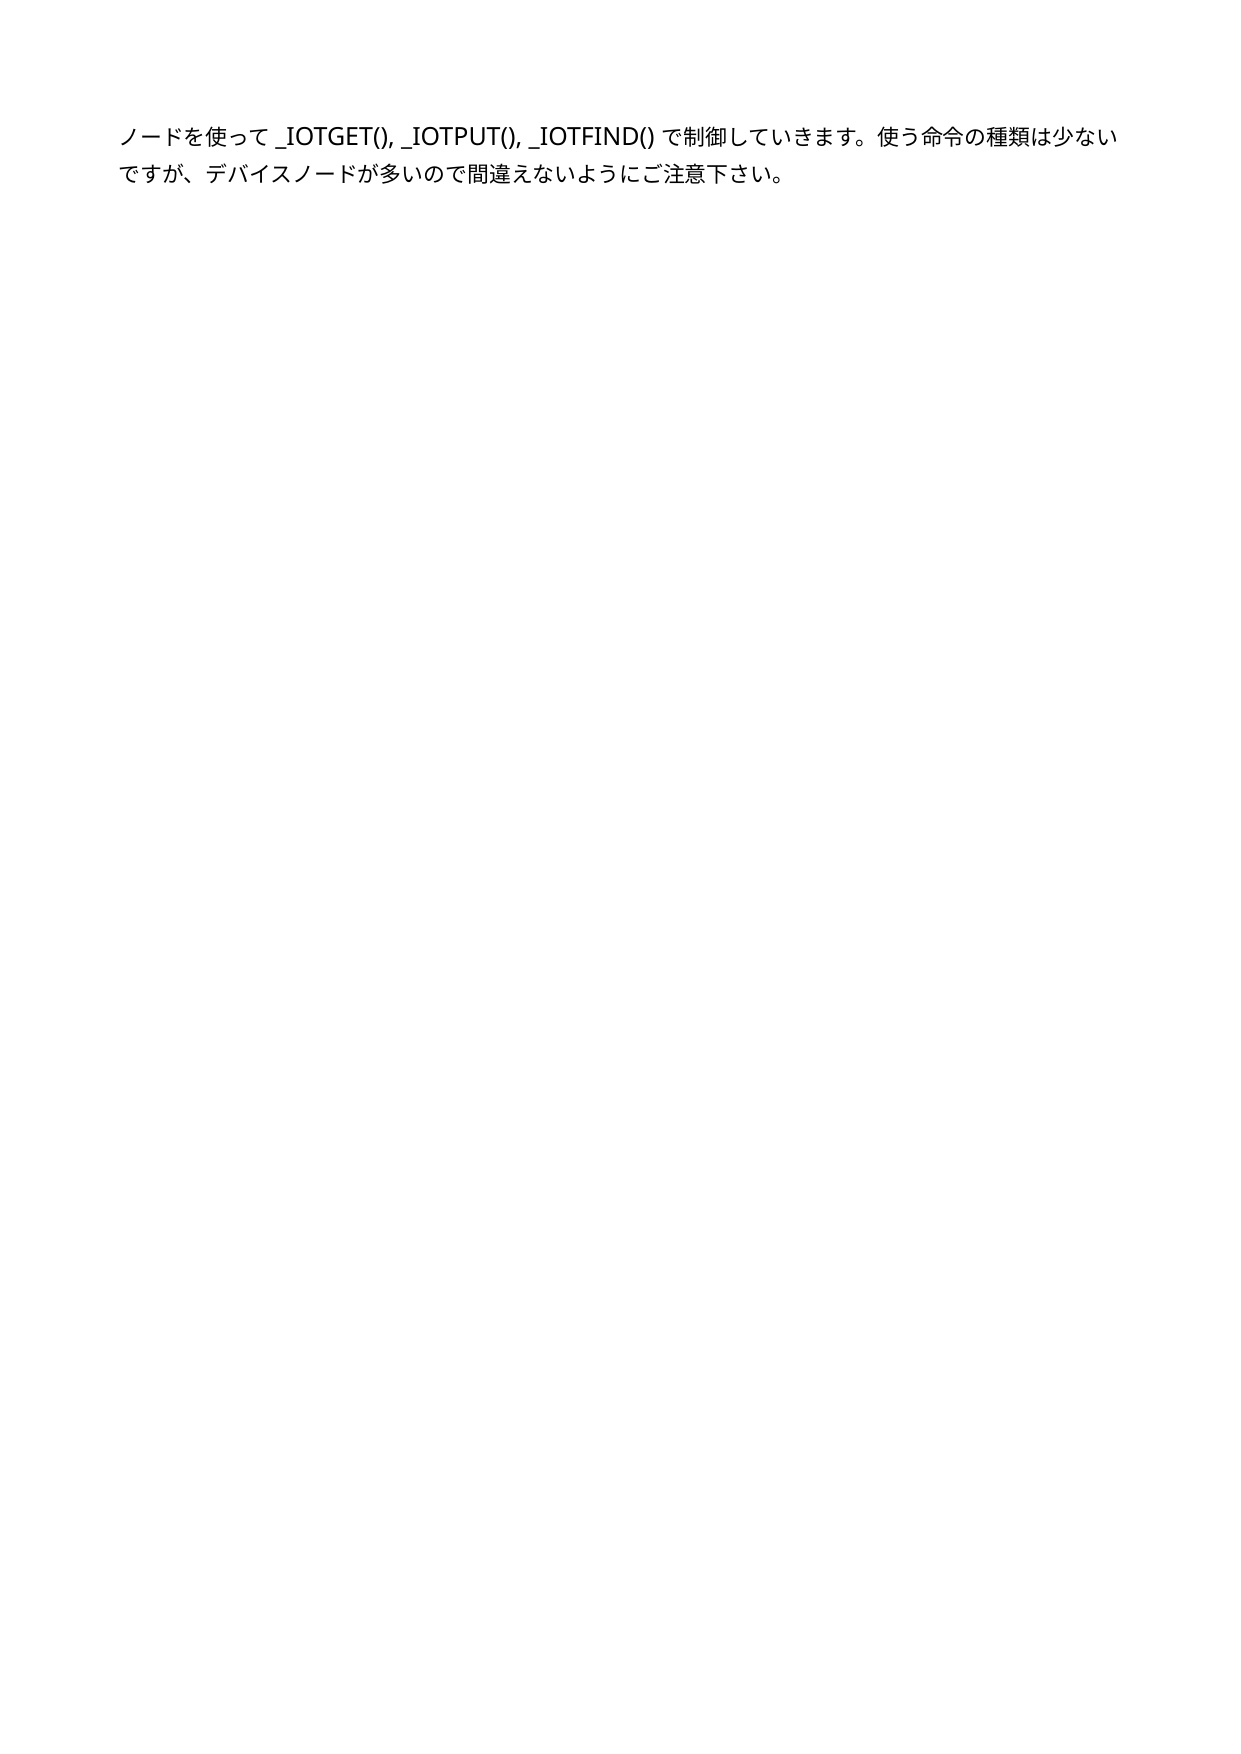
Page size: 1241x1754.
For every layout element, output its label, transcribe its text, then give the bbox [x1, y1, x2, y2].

text ノードを使って _IOTGET(), _IOTPUT(), _IOTFIND() で制御していきます。使う命令の種類は少ないですが、デバイスノードが多いので間違えないようにご注意下さい。 [118, 118, 1122, 188]
